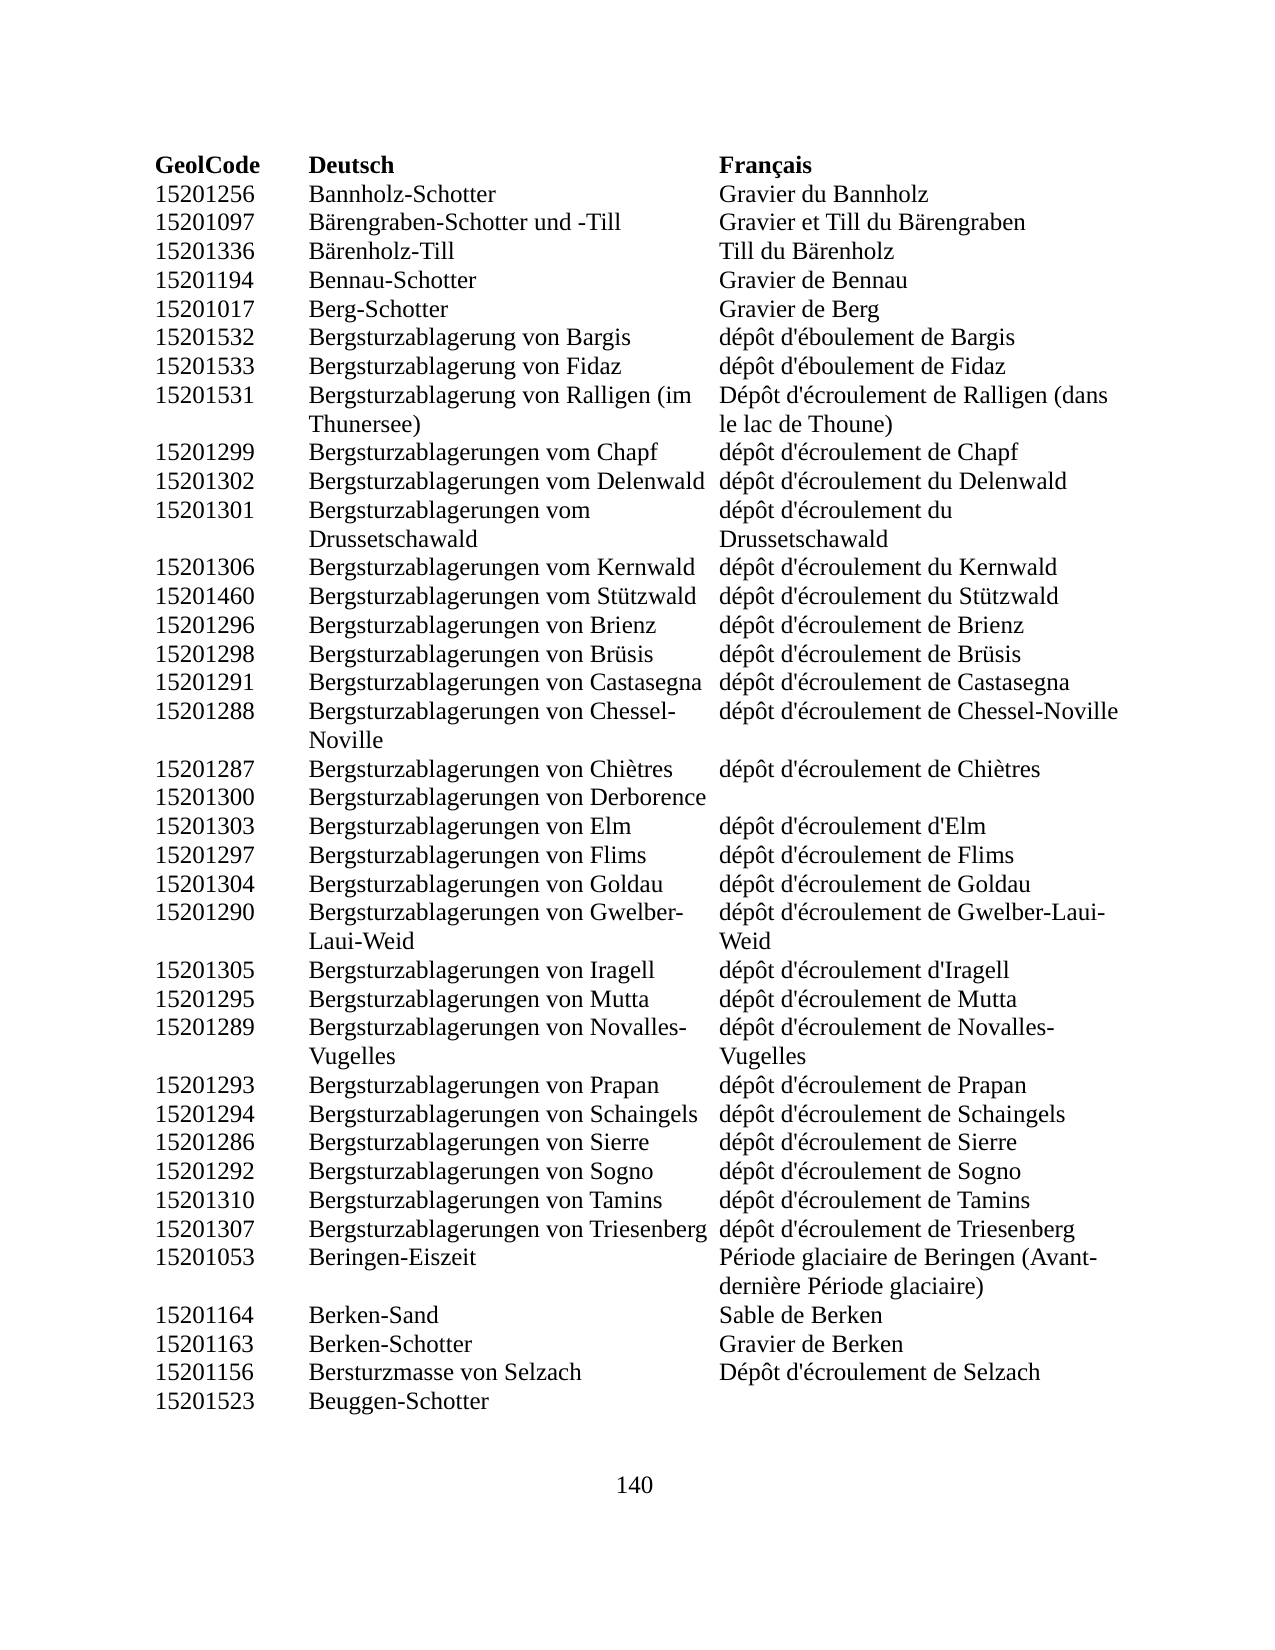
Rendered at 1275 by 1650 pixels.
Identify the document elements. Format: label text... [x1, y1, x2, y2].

table_cell 15201302 [150, 466, 304, 495]
table_cell Bergsturzablagerungen von Derborence [304, 783, 714, 811]
table_cell 15201294 [150, 1099, 304, 1127]
table_cell 15201336 [150, 236, 304, 265]
table_cell 15201194 [150, 265, 304, 294]
table_cell Beringen-Eiszeit [304, 1243, 714, 1300]
table_cell Bergsturzablagerungen von Sogno [304, 1156, 714, 1185]
table_cell [714, 783, 1125, 811]
table_cell 15201307 [150, 1214, 304, 1242]
table_cell dépôt d'écroulement d'Iragell [714, 955, 1125, 984]
table_cell Bergsturzablagerungen vom Stützwald [304, 581, 714, 610]
table_cell Dépôt d'écroulement de Ralligen (dans le lac de Thoune) [714, 380, 1125, 437]
table_cell 15201289 [150, 1013, 304, 1070]
table_cell 15201292 [150, 1156, 304, 1185]
table_cell 15201533 [150, 351, 304, 380]
table_cell dépôt d'écroulement de Chiètres [714, 754, 1125, 782]
table_cell 15201256 [150, 179, 304, 207]
table_cell 15201288 [150, 696, 304, 754]
table_cell Bergsturzablagerungen von Goldau [304, 869, 714, 897]
table_cell [714, 1386, 1125, 1415]
table_cell Gravier de Berken [714, 1329, 1125, 1357]
table_cell dépôt d'écroulement du Drussetschawald [714, 495, 1125, 552]
table_cell dépôt d'écroulement de Sogno [714, 1156, 1125, 1185]
table_cell Bergsturzablagerungen von Triesenberg [304, 1214, 714, 1242]
table_cell Bergsturzablagerungen von Novalles-Vugelles [304, 1013, 714, 1070]
table_cell Bergsturzablagerungen von Chessel-Noville [304, 696, 714, 754]
table_cell dépôt d'écroulement de Tamins [714, 1185, 1125, 1214]
table_cell Bergsturzablagerungen vom Delenwald [304, 466, 714, 495]
table_cell Bergsturzablagerungen von Prapan [304, 1070, 714, 1099]
table_cell 15201460 [150, 581, 304, 610]
table_cell Bergsturzablagerungen von Castasegna [304, 668, 714, 696]
table_cell 15201163 [150, 1329, 304, 1357]
table_cell dépôt d'écroulement du Stützwald [714, 581, 1125, 610]
table_cell dépôt d'écroulement de Brienz [714, 610, 1125, 639]
table_cell 15201299 [150, 438, 304, 466]
table_cell Gravier et Till du Bärengraben [714, 208, 1125, 236]
table_cell dépôt d'écroulement du Delenwald [714, 466, 1125, 495]
table_cell 15201304 [150, 869, 304, 897]
table_cell 15201297 [150, 840, 304, 869]
table_cell Berken-Sand [304, 1300, 714, 1329]
table_cell dépôt d'écroulement de Chessel-Noville [714, 696, 1125, 754]
table_cell Bergsturzablagerungen von Tamins [304, 1185, 714, 1214]
table_cell 15201531 [150, 380, 304, 437]
table_cell dépôt d'écroulement de Sierre [714, 1128, 1125, 1156]
table_cell dépôt d'écroulement d'Elm [714, 811, 1125, 840]
table_cell Bergsturzablagerungen von Iragell [304, 955, 714, 984]
table_cell Bergsturzablagerungen von Schaingels [304, 1099, 714, 1127]
table_cell Bergsturzablagerungen von Elm [304, 811, 714, 840]
table_cell dépôt d'écroulement de Mutta [714, 984, 1125, 1012]
table_cell dépôt d'écroulement de Novalles-Vugelles [714, 1013, 1125, 1070]
table_cell dépôt d'écroulement de Schaingels [714, 1099, 1125, 1127]
table_cell Bergsturzablagerungen von Sierre [304, 1128, 714, 1156]
table_cell 15201097 [150, 208, 304, 236]
table_cell 15201298 [150, 639, 304, 667]
table_header Français [714, 150, 1125, 179]
table_cell Gravier de Bennau [714, 265, 1125, 294]
table_cell 15201305 [150, 955, 304, 984]
table_cell Bergsturzablagerung von Bargis [304, 323, 714, 351]
table_cell Bärengraben-Schotter und -Till [304, 208, 714, 236]
table_cell 15201301 [150, 495, 304, 552]
table_cell dépôt d'écroulement du Kernwald [714, 553, 1125, 581]
table_cell Bergsturzablagerungen vom Drussetschawald [304, 495, 714, 552]
table_cell 15201296 [150, 610, 304, 639]
table_cell Bergsturzablagerungen vom Kernwald [304, 553, 714, 581]
table_cell 15201287 [150, 754, 304, 782]
table_cell 15201523 [150, 1386, 304, 1415]
table_cell dépôt d'écroulement de Prapan [714, 1070, 1125, 1099]
table_cell 15201291 [150, 668, 304, 696]
table_cell 15201164 [150, 1300, 304, 1329]
table_cell dépôt d'écroulement de Chapf [714, 438, 1125, 466]
table_cell 15201310 [150, 1185, 304, 1214]
table_cell Berg-Schotter [304, 294, 714, 322]
table_cell Dépôt d'écroulement de Selzach [714, 1358, 1125, 1386]
table_cell 15201156 [150, 1358, 304, 1386]
table_cell Bergsturzablagerungen von Flims [304, 840, 714, 869]
table_cell Bergsturzablagerungen von Mutta [304, 984, 714, 1012]
table_cell dépôt d'éboulement de Bargis [714, 323, 1125, 351]
table_cell 15201053 [150, 1243, 304, 1300]
table_cell Bergsturzablagerungen von Brüsis [304, 639, 714, 667]
table_cell Bergsturzablagerungen von Chiètres [304, 754, 714, 782]
table_cell 15201017 [150, 294, 304, 322]
table_cell Till du Bärenholz [714, 236, 1125, 265]
table_header GeolCode [150, 150, 304, 179]
table_cell 15201303 [150, 811, 304, 840]
table_cell 15201293 [150, 1070, 304, 1099]
table_cell Bennau-Schotter [304, 265, 714, 294]
table_cell dépôt d'écroulement de Castasegna [714, 668, 1125, 696]
table_cell 15201290 [150, 898, 304, 955]
table_cell Gravier de Berg [714, 294, 1125, 322]
table_cell 15201295 [150, 984, 304, 1012]
table_cell dépôt d'écroulement de Brüsis [714, 639, 1125, 667]
table_cell Bärenholz-Till [304, 236, 714, 265]
table_cell dépôt d'écroulement de Gwelber-Laui-Weid [714, 898, 1125, 955]
table_cell dépôt d'écroulement de Triesenberg [714, 1214, 1125, 1242]
table_cell 15201286 [150, 1128, 304, 1156]
table_cell dépôt d'éboulement de Fidaz [714, 351, 1125, 380]
table_cell 15201300 [150, 783, 304, 811]
table_cell Gravier du Bannholz [714, 179, 1125, 207]
table_cell 15201532 [150, 323, 304, 351]
table_header Deutsch [304, 150, 714, 179]
table_cell 15201306 [150, 553, 304, 581]
table_cell Beuggen-Schotter [304, 1386, 714, 1415]
table_cell Bergsturzablagerung von Fidaz [304, 351, 714, 380]
table_cell Bergsturzablagerungen von Gwelber-Laui-Weid [304, 898, 714, 955]
table_cell Berken-Schotter [304, 1329, 714, 1357]
table_cell Bergsturzablagerung von Ralligen (im Thunersee) [304, 380, 714, 437]
table_cell Bersturzmasse von Selzach [304, 1358, 714, 1386]
table_cell Bergsturzablagerungen von Brienz [304, 610, 714, 639]
table_cell Période glaciaire de Beringen (Avant-dernière Période glaciaire) [714, 1243, 1125, 1300]
table_cell dépôt d'écroulement de Goldau [714, 869, 1125, 897]
table_cell Bannholz-Schotter [304, 179, 714, 207]
table_cell Bergsturzablagerungen vom Chapf [304, 438, 714, 466]
table_cell Sable de Berken [714, 1300, 1125, 1329]
table_cell dépôt d'écroulement de Flims [714, 840, 1125, 869]
